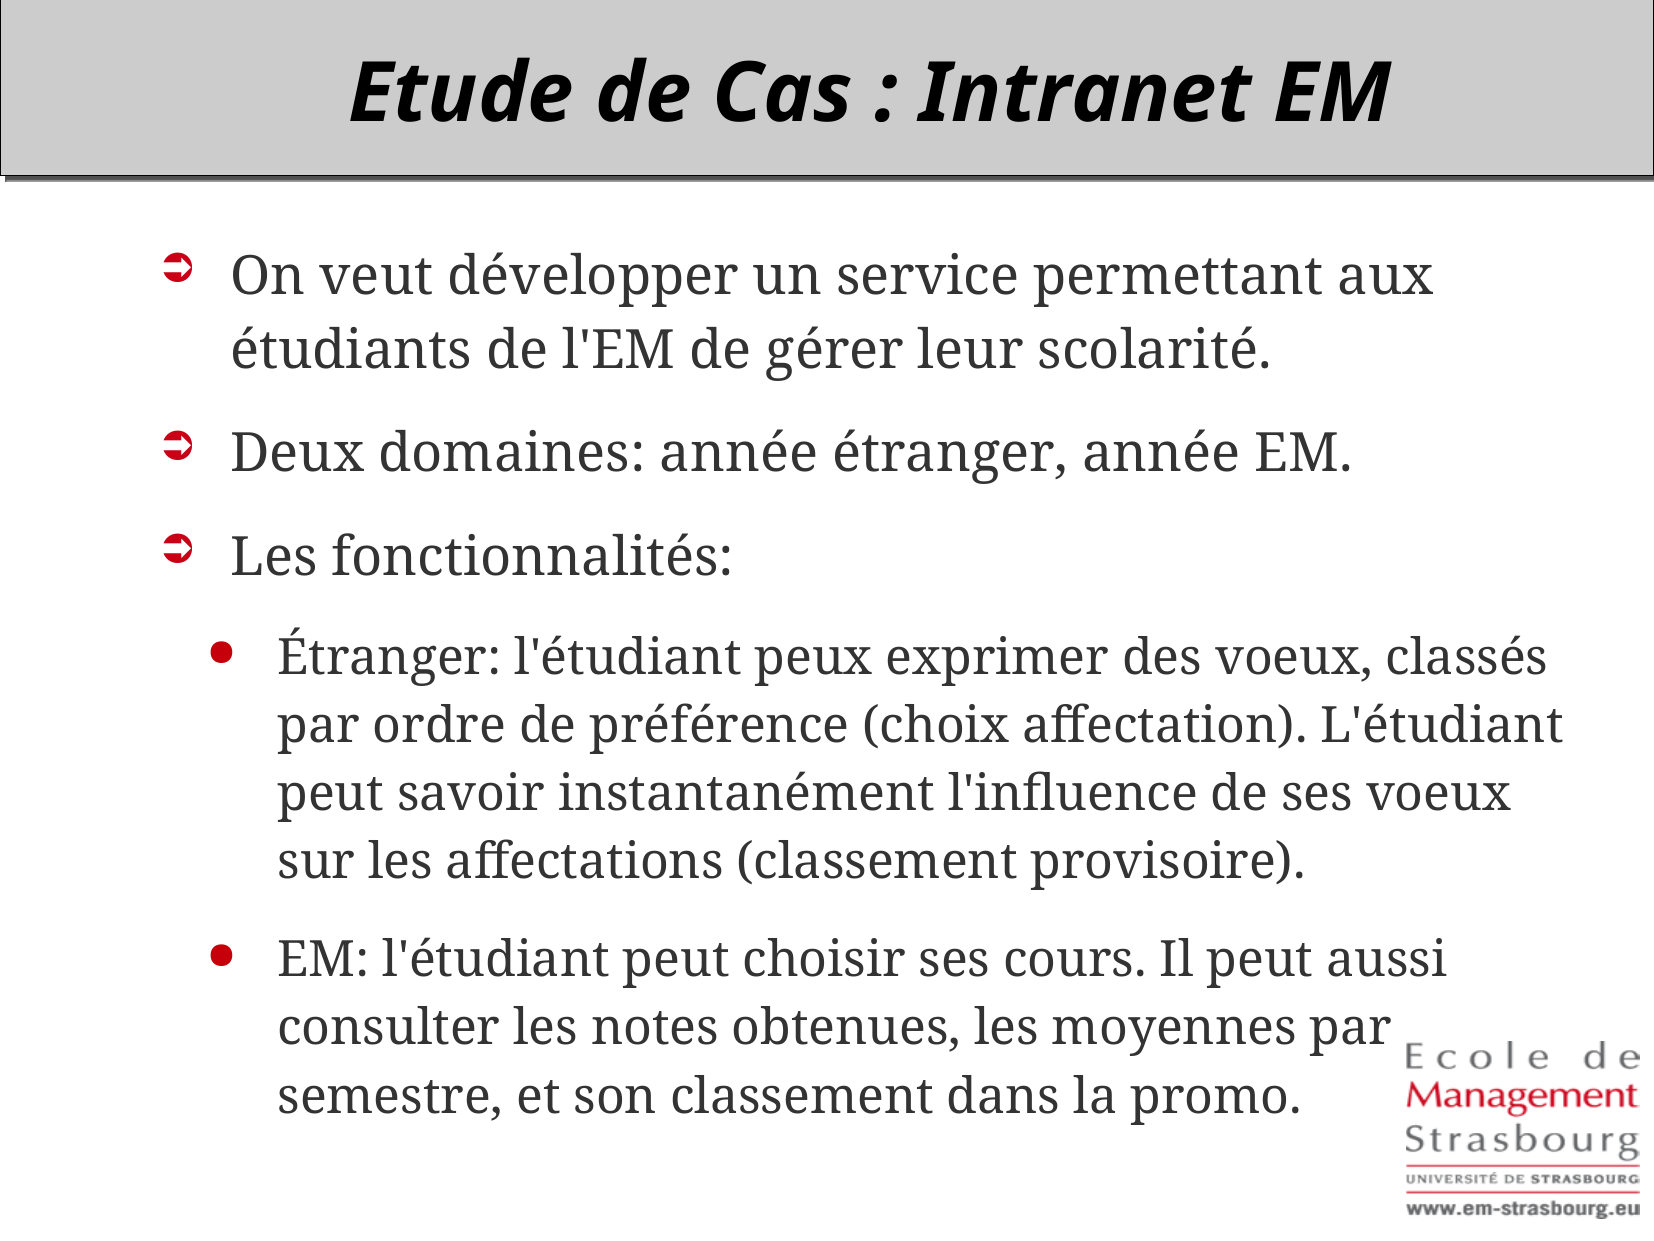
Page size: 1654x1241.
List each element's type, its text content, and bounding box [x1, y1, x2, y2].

title Etude de Cas : Intranet EM [164, 0, 1577, 178]
picture [1406, 1041, 1640, 1219]
list On veut développer un service permettant aux étudiants de l'EM de gérer leur scolarité. Deux domaines: année étranger, année EM. Les fonctionnalités: Étranger: l'étudiant peux exprimer des voeux, classés par ordre de préférence (choix affectation). L'étudiant peut savoir instantanément l'influence de ses voeux sur les affectations (classement provisoire). EM: l'étudiant peut choisir ses cours. Il peut aussi consulter les notes obtenues, les moyennes par semestre, et son classement dans la promo. [147, 236, 1570, 1147]
